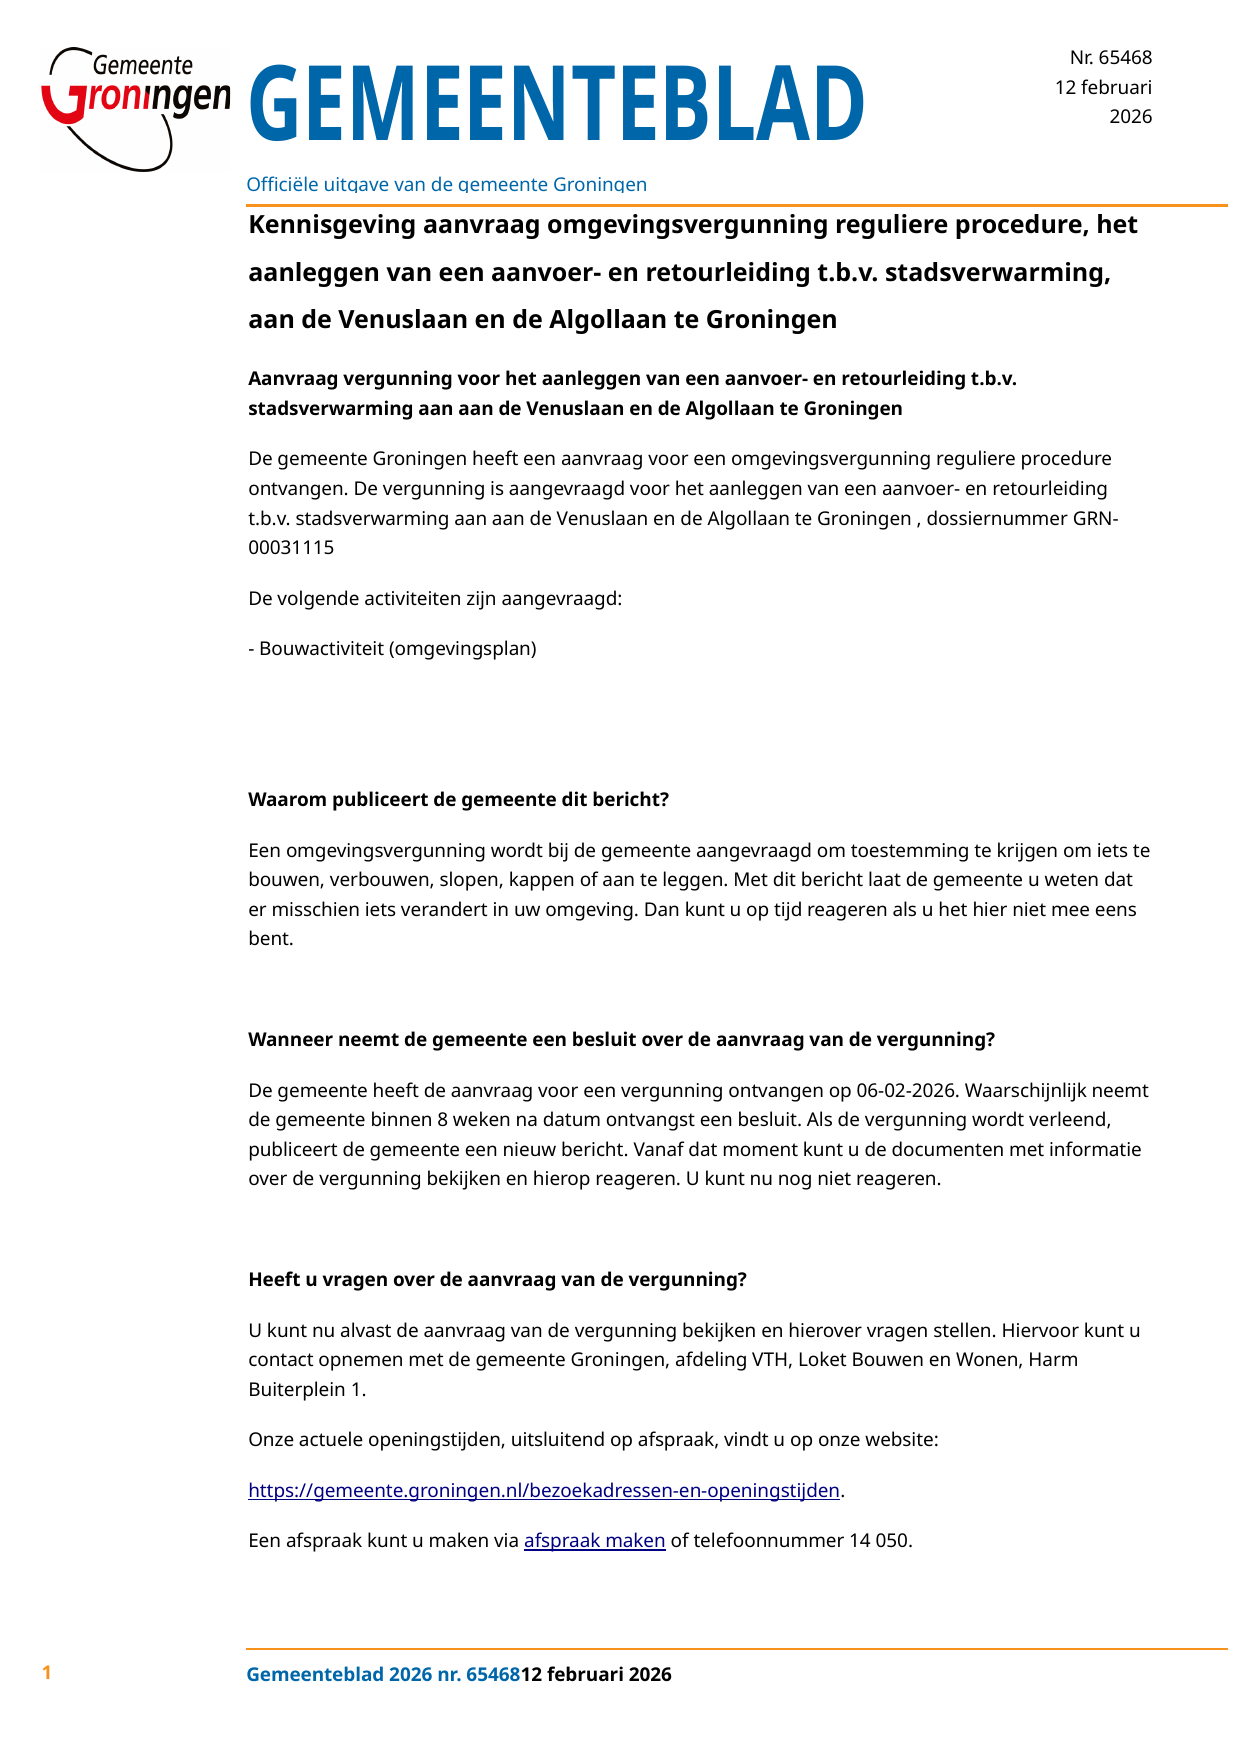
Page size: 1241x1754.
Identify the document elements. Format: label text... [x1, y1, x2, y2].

picture [41, 47, 231, 172]
text De gemeente heeft de aanvraag voor een vergunning ontvangen op 06-02-2026. Waarschijnlijk neemt de gemeente binnen 8 weken na datum ontvangst een besluit. Als de vergunning wordt verleend, publiceert de gemeente een nieuw bericht. Vanaf dat moment kunt u de documenten met informatie over de vergunning bekijken en hierop reageren. U kunt nu nog niet reageren. [248, 1077, 1152, 1191]
text De volgende activiteiten zijn aangevraagd: [248, 585, 1152, 610]
text https://gemeente.groningen.nl/bezoekadressen-en-openingstijden. [248, 1477, 1152, 1502]
text Aanvraag vergunning voor het aanleggen van een aanvoer- en retourleiding t.b.v. stadsverwarming aan aan de Venuslaan en de Algollaan te Groningen [248, 366, 1152, 421]
text Heeft u vragen over de aanvraag van de vergunning? [248, 1266, 1152, 1292]
text - Bouwactiviteit (omgevingsplan) [248, 635, 1152, 661]
text De gemeente Groningen heeft een aanvraag voor een omgevingsvergunning reguliere procedure ontvangen. De vergunning is aangevraagd voor het aanleggen van een aanvoer- en retourleiding t.b.v. stadsverwarming aan aan de Venuslaan en de Algollaan te Groningen , dossiernummer GRN-00031115 [248, 446, 1152, 560]
text Een omgevingsvergunning wordt bij de gemeente aangevraagd om toestemming te krijgen om iets te bouwen, verbouwen, slopen, kappen of aan te leggen. Met dit bericht laat de gemeente u weten dat er misschien iets verandert in uw omgeving. Dan kunt u op tijd reageren als u het hier niet mee eens bent. [248, 837, 1152, 951]
text U kunt nu alvast de aanvraag van de vergunning bekijken en hierover vragen stellen. Hiervoor kunt u contact opnemen met de gemeente Groningen, afdeling VTH, Loket Bouwen en Wonen, Harm Buiterplein 1. [248, 1317, 1152, 1402]
text Waarom publiceert de gemeente dit bericht? [248, 786, 1152, 812]
text Wanneer neemt de gemeente een besluit over de aanvraag van de vergunning? [248, 1026, 1152, 1052]
text Onze actuele openingstijden, uitsluitend op afspraak, vindt u op onze website: [248, 1426, 1152, 1452]
text Kennisgeving aanvraag omgevingsvergunning reguliere procedure, het aanleggen van een aanvoer- en retourleiding t.b.v. stadsverwarming, aan de Venuslaan en de Algollaan te Groningen [248, 207, 1152, 336]
text Een afspraak kunt u maken via afspraak maken of telefoonnummer 14 050. [248, 1527, 1152, 1553]
